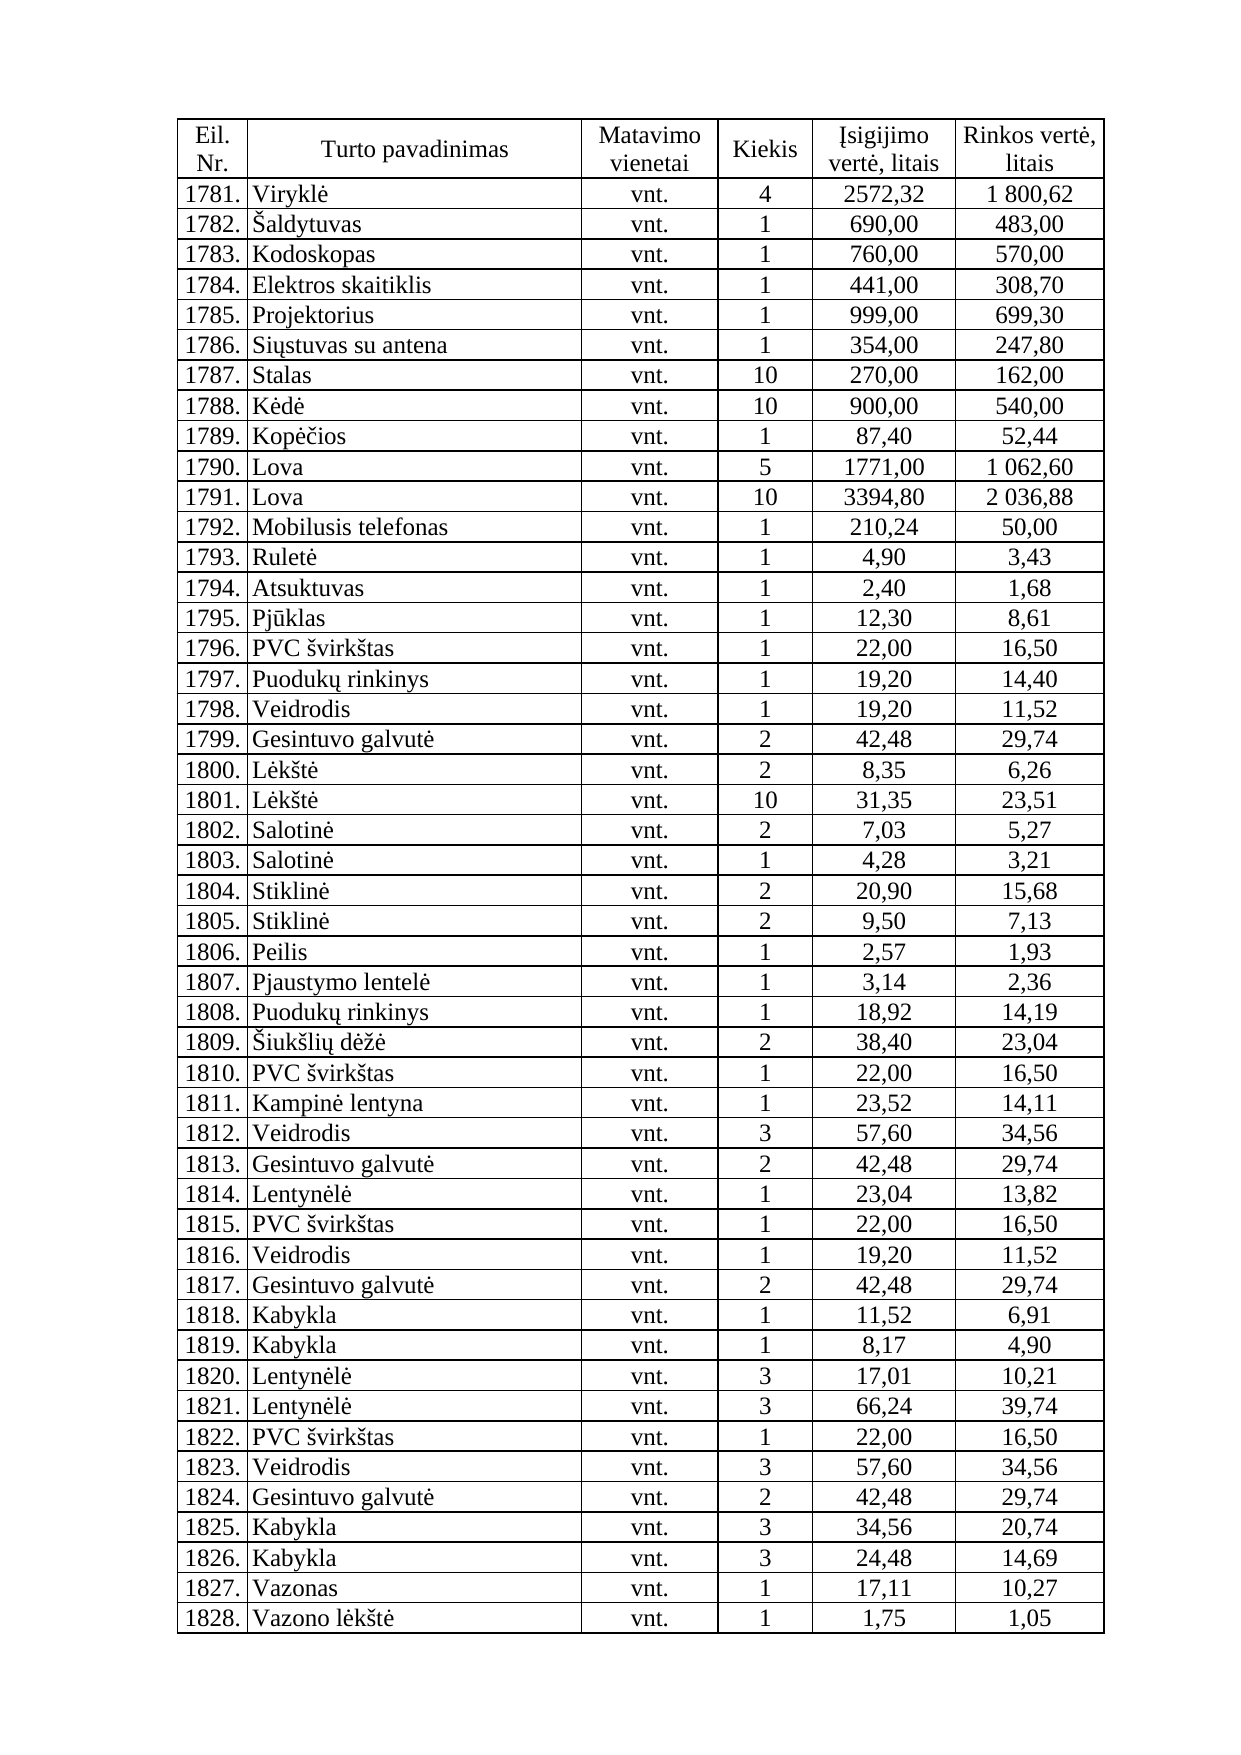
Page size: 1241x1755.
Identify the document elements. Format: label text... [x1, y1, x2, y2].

table_cell 1 [719, 240, 812, 268]
table_cell 7,03 [813, 815, 955, 844]
table_cell 900,00 [813, 391, 955, 420]
table_cell 2 [719, 876, 812, 905]
table_cell 1790. [178, 452, 247, 480]
table_cell vnt. [582, 330, 717, 359]
table_cell Veidrodis [248, 1240, 581, 1268]
table_cell 1771,00 [813, 452, 955, 480]
table_cell 1 800,62 [956, 179, 1103, 207]
table_cell 5,27 [956, 815, 1103, 844]
table_cell vnt. [582, 1331, 717, 1359]
table_cell vnt. [582, 1118, 717, 1147]
table_cell vnt. [582, 725, 717, 753]
table_cell 18,92 [813, 997, 955, 1026]
table_cell Kėdė [248, 391, 581, 420]
table_header Turto pavadinimas [248, 120, 581, 177]
table_cell Lentynėlė [248, 1391, 581, 1420]
table_cell 34,56 [956, 1118, 1103, 1147]
table_cell 22,00 [813, 1210, 955, 1238]
table_cell 50,00 [956, 512, 1103, 541]
table_cell 2572,32 [813, 179, 955, 207]
table_cell 1824. [178, 1482, 247, 1511]
table_cell 23,04 [956, 1028, 1103, 1056]
table_cell vnt. [582, 179, 717, 207]
table_cell Kabykla [248, 1331, 581, 1359]
table_cell vnt. [582, 1058, 717, 1087]
table_cell 2 [719, 1149, 812, 1177]
table_cell vnt. [582, 755, 717, 783]
table_cell 8,17 [813, 1331, 955, 1359]
table_cell Vazono lėkštė [248, 1603, 581, 1632]
table_cell Kodoskopas [248, 240, 581, 268]
table_cell 3 [719, 1391, 812, 1420]
table_cell 2 [719, 815, 812, 844]
table_cell vnt. [582, 633, 717, 662]
table_cell 1793. [178, 543, 247, 571]
table_cell vnt. [582, 1179, 717, 1208]
table_cell Kabykla [248, 1513, 581, 1541]
table_cell 1783. [178, 240, 247, 268]
table_cell Lova [248, 452, 581, 480]
table_cell 14,19 [956, 997, 1103, 1026]
table_cell vnt. [582, 906, 717, 935]
table_cell vnt. [582, 361, 717, 389]
table_cell 19,20 [813, 664, 955, 692]
table_cell 22,00 [813, 1058, 955, 1087]
table_cell 8,61 [956, 603, 1103, 632]
table_cell 441,00 [813, 270, 955, 298]
table_cell 2,36 [956, 967, 1103, 996]
table_cell 354,00 [813, 330, 955, 359]
table_cell 4 [719, 179, 812, 207]
table_cell 17,11 [813, 1573, 955, 1602]
table_cell 1 [719, 1300, 812, 1329]
table_cell 1 [719, 997, 812, 1026]
table_cell 1819. [178, 1331, 247, 1359]
table_cell 3 [719, 1361, 812, 1390]
table_cell 1811. [178, 1088, 247, 1117]
table_cell 210,24 [813, 512, 955, 541]
table_cell Veidrodis [248, 1452, 581, 1481]
table_cell 15,68 [956, 876, 1103, 905]
table_cell vnt. [582, 815, 717, 844]
table_cell 1815. [178, 1210, 247, 1238]
table_cell 6,26 [956, 755, 1103, 783]
table_cell 11,52 [956, 694, 1103, 723]
table_cell 10,21 [956, 1361, 1103, 1390]
table_cell 10 [719, 361, 812, 389]
table_cell 20,90 [813, 876, 955, 905]
table_cell 1 [719, 1240, 812, 1268]
table_cell 1794. [178, 573, 247, 602]
table_cell Puodukų rinkinys [248, 997, 581, 1026]
table_cell 12,30 [813, 603, 955, 632]
table_cell vnt. [582, 421, 717, 450]
table_header Įsigijimo vertė, litais [813, 120, 955, 177]
table_cell 1 [719, 1088, 812, 1117]
table_cell 570,00 [956, 240, 1103, 268]
table_cell 11,52 [813, 1300, 955, 1329]
table_cell 2 036,88 [956, 482, 1103, 511]
table_cell 16,50 [956, 633, 1103, 662]
table_cell 1810. [178, 1058, 247, 1087]
table_cell Puodukų rinkinys [248, 664, 581, 692]
table_cell 1 [719, 846, 812, 874]
table_cell Salotinė [248, 815, 581, 844]
table_cell vnt. [582, 1482, 717, 1511]
table_cell 1812. [178, 1118, 247, 1147]
table_cell 1 [719, 1422, 812, 1450]
table_cell 1806. [178, 937, 247, 965]
table_cell vnt. [582, 664, 717, 692]
table_cell vnt. [582, 1513, 717, 1541]
table_cell 1789. [178, 421, 247, 450]
table_cell 1787. [178, 361, 247, 389]
table_cell 2 [719, 725, 812, 753]
table_cell Pjaustymo lentelė [248, 967, 581, 996]
table_cell vnt. [582, 1391, 717, 1420]
table_cell Gesintuvo galvutė [248, 1270, 581, 1299]
table_cell vnt. [582, 543, 717, 571]
table_cell 1785. [178, 300, 247, 329]
table_cell vnt. [582, 1422, 717, 1450]
table_cell PVC švirkštas [248, 633, 581, 662]
table_cell 23,04 [813, 1179, 955, 1208]
table_cell 11,52 [956, 1240, 1103, 1268]
table_cell 5 [719, 452, 812, 480]
table_cell 308,70 [956, 270, 1103, 298]
table_cell vnt. [582, 1028, 717, 1056]
table_cell 10 [719, 785, 812, 814]
table_cell 87,40 [813, 421, 955, 450]
table_cell vnt. [582, 452, 717, 480]
table_cell 1802. [178, 815, 247, 844]
table_cell PVC švirkštas [248, 1422, 581, 1450]
table_cell Viryklė [248, 179, 581, 207]
table_cell 2 [719, 755, 812, 783]
table_cell 16,50 [956, 1058, 1103, 1087]
table_cell vnt. [582, 512, 717, 541]
table_cell 540,00 [956, 391, 1103, 420]
table_cell 1817. [178, 1270, 247, 1299]
table_cell 42,48 [813, 725, 955, 753]
table_cell Veidrodis [248, 1118, 581, 1147]
table_cell 1 [719, 633, 812, 662]
table_cell 17,01 [813, 1361, 955, 1390]
table_cell vnt. [582, 300, 717, 329]
table_cell 1 [719, 543, 812, 571]
table_cell vnt. [582, 1088, 717, 1117]
table_cell 1 [719, 270, 812, 298]
table_cell 1 [719, 1210, 812, 1238]
table_cell vnt. [582, 967, 717, 996]
table_cell Lėkštė [248, 785, 581, 814]
table_cell vnt. [582, 1240, 717, 1268]
table_cell 1807. [178, 967, 247, 996]
table_cell 3,21 [956, 846, 1103, 874]
table_cell Kabykla [248, 1300, 581, 1329]
table_cell vnt. [582, 997, 717, 1026]
table_cell 3 [719, 1513, 812, 1541]
table_cell 690,00 [813, 209, 955, 238]
table_cell Kopėčios [248, 421, 581, 450]
table_cell 1 [719, 967, 812, 996]
table_cell 23,52 [813, 1088, 955, 1117]
table_cell 1799. [178, 725, 247, 753]
table_cell 16,50 [956, 1210, 1103, 1238]
table_cell 1 [719, 1179, 812, 1208]
table_cell 699,30 [956, 300, 1103, 329]
table_cell Stiklinė [248, 876, 581, 905]
table_cell 1808. [178, 997, 247, 1026]
table_cell 1823. [178, 1452, 247, 1481]
table_cell Stalas [248, 361, 581, 389]
table_cell 1820. [178, 1361, 247, 1390]
table_cell 1782. [178, 209, 247, 238]
table_cell 52,44 [956, 421, 1103, 450]
table_cell Pjūklas [248, 603, 581, 632]
table_cell 760,00 [813, 240, 955, 268]
table_cell vnt. [582, 1149, 717, 1177]
table_cell 3,14 [813, 967, 955, 996]
table_cell 1825. [178, 1513, 247, 1541]
table_cell 29,74 [956, 1482, 1103, 1511]
table_cell 1814. [178, 1179, 247, 1208]
table_cell 1795. [178, 603, 247, 632]
table_cell vnt. [582, 391, 717, 420]
table_cell Stiklinė [248, 906, 581, 935]
table_cell 1788. [178, 391, 247, 420]
table_cell vnt. [582, 1603, 717, 1632]
table_cell Lentynėlė [248, 1179, 581, 1208]
table_cell Veidrodis [248, 694, 581, 723]
table_cell 2,57 [813, 937, 955, 965]
table_cell 1 [719, 512, 812, 541]
table_cell 1813. [178, 1149, 247, 1177]
table_cell 1,93 [956, 937, 1103, 965]
table_header Eil. Nr. [178, 120, 247, 177]
table_cell 1 [719, 209, 812, 238]
table_cell Kabykla [248, 1543, 581, 1572]
table_cell vnt. [582, 694, 717, 723]
table_cell vnt. [582, 603, 717, 632]
table_cell PVC švirkštas [248, 1058, 581, 1087]
table_cell 1798. [178, 694, 247, 723]
table_cell 31,35 [813, 785, 955, 814]
table_cell vnt. [582, 876, 717, 905]
table_cell 4,90 [956, 1331, 1103, 1359]
table_cell 1822. [178, 1422, 247, 1450]
table_cell 3 [719, 1118, 812, 1147]
table_cell 13,82 [956, 1179, 1103, 1208]
table_header Matavimo vienetai [582, 120, 717, 177]
table_cell Peilis [248, 937, 581, 965]
table_cell 1801. [178, 785, 247, 814]
table_cell 42,48 [813, 1270, 955, 1299]
table_cell vnt. [582, 1361, 717, 1390]
table_cell Kampinė lentyna [248, 1088, 581, 1117]
table_cell 3 [719, 1452, 812, 1481]
table_cell vnt. [582, 1543, 717, 1572]
table_header Rinkos vertė, litais [956, 120, 1103, 177]
table_cell 1816. [178, 1240, 247, 1268]
table_cell 1805. [178, 906, 247, 935]
table_cell 8,35 [813, 755, 955, 783]
table_cell 247,80 [956, 330, 1103, 359]
table_cell 1784. [178, 270, 247, 298]
table_cell Lentynėlė [248, 1361, 581, 1390]
table_cell 34,56 [813, 1513, 955, 1541]
table_cell 19,20 [813, 694, 955, 723]
table_cell 3 [719, 1543, 812, 1572]
table_cell 1821. [178, 1391, 247, 1420]
table_cell 29,74 [956, 725, 1103, 753]
table_cell 38,40 [813, 1028, 955, 1056]
table_cell 10,27 [956, 1573, 1103, 1602]
table_cell 1792. [178, 512, 247, 541]
table_cell 1797. [178, 664, 247, 692]
table_cell 1818. [178, 1300, 247, 1329]
table_cell vnt. [582, 270, 717, 298]
table_cell 7,13 [956, 906, 1103, 935]
table_cell Siųstuvas su antena [248, 330, 581, 359]
table_cell vnt. [582, 846, 717, 874]
table_cell vnt. [582, 1210, 717, 1238]
table_cell Lėkštė [248, 755, 581, 783]
table_cell 2 [719, 1482, 812, 1511]
table_cell 1827. [178, 1573, 247, 1602]
table_cell 1 [719, 664, 812, 692]
table_cell 1791. [178, 482, 247, 511]
table_header Kiekis [719, 120, 812, 177]
table_cell 1 [719, 573, 812, 602]
table_cell vnt. [582, 1270, 717, 1299]
table_cell 4,90 [813, 543, 955, 571]
table_cell 14,40 [956, 664, 1103, 692]
table_cell Gesintuvo galvutė [248, 725, 581, 753]
table_cell Šiukšlių dėžė [248, 1028, 581, 1056]
table_cell 10 [719, 482, 812, 511]
table_cell 1,68 [956, 573, 1103, 602]
table_cell 1 [719, 1603, 812, 1632]
table_cell vnt. [582, 785, 717, 814]
table_cell vnt. [582, 573, 717, 602]
table_cell 1 [719, 330, 812, 359]
table_cell 22,00 [813, 633, 955, 662]
table_cell 1800. [178, 755, 247, 783]
table_cell 1826. [178, 1543, 247, 1572]
table_cell 66,24 [813, 1391, 955, 1420]
table_cell 1803. [178, 846, 247, 874]
table_cell 23,51 [956, 785, 1103, 814]
table_cell 14,11 [956, 1088, 1103, 1117]
table_cell 1 [719, 603, 812, 632]
table_cell vnt. [582, 209, 717, 238]
table_cell vnt. [582, 1452, 717, 1481]
table_cell 1 [719, 421, 812, 450]
table_cell 29,74 [956, 1270, 1103, 1299]
table_cell 10 [719, 391, 812, 420]
table_cell 29,74 [956, 1149, 1103, 1177]
table_cell 1804. [178, 876, 247, 905]
table_cell 1 [719, 694, 812, 723]
table_cell vnt. [582, 1300, 717, 1329]
table_cell Salotinė [248, 846, 581, 874]
table_cell vnt. [582, 1573, 717, 1602]
table_cell PVC švirkštas [248, 1210, 581, 1238]
table_cell 2 [719, 1270, 812, 1299]
table_cell Projektorius [248, 300, 581, 329]
table_cell 1796. [178, 633, 247, 662]
table_cell Gesintuvo galvutė [248, 1149, 581, 1177]
table_cell 34,56 [956, 1452, 1103, 1481]
table_cell Elektros skaitiklis [248, 270, 581, 298]
table_cell 3394,80 [813, 482, 955, 511]
table_cell 1786. [178, 330, 247, 359]
table_cell 1809. [178, 1028, 247, 1056]
table_cell Ruletė [248, 543, 581, 571]
table_cell vnt. [582, 482, 717, 511]
table_cell 20,74 [956, 1513, 1103, 1541]
table_cell Mobilusis telefonas [248, 512, 581, 541]
table_cell 2 [719, 1028, 812, 1056]
table_cell 162,00 [956, 361, 1103, 389]
table_cell 999,00 [813, 300, 955, 329]
table_cell 270,00 [813, 361, 955, 389]
table_cell Gesintuvo galvutė [248, 1482, 581, 1511]
table_cell 22,00 [813, 1422, 955, 1450]
table_cell vnt. [582, 240, 717, 268]
table_cell 39,74 [956, 1391, 1103, 1420]
table_cell Vazonas [248, 1573, 581, 1602]
table_cell 42,48 [813, 1482, 955, 1511]
table_cell 2 [719, 906, 812, 935]
table_cell 57,60 [813, 1452, 955, 1481]
table_cell Lova [248, 482, 581, 511]
table_cell 14,69 [956, 1543, 1103, 1572]
table_cell Atsuktuvas [248, 573, 581, 602]
table_cell 1 [719, 1573, 812, 1602]
table_cell 1 [719, 1058, 812, 1087]
table_cell 1828. [178, 1603, 247, 1632]
table_cell 16,50 [956, 1422, 1103, 1450]
table_cell 9,50 [813, 906, 955, 935]
table_cell 1 062,60 [956, 452, 1103, 480]
table_cell 1,05 [956, 1603, 1103, 1632]
table_cell 2,40 [813, 573, 955, 602]
table_cell 1,75 [813, 1603, 955, 1632]
table_cell 57,60 [813, 1118, 955, 1147]
table_cell 1 [719, 300, 812, 329]
table_cell 1 [719, 937, 812, 965]
table_cell 483,00 [956, 209, 1103, 238]
table_cell 42,48 [813, 1149, 955, 1177]
table_cell 1 [719, 1331, 812, 1359]
table_cell Šaldytuvas [248, 209, 581, 238]
table_cell 4,28 [813, 846, 955, 874]
table_cell 24,48 [813, 1543, 955, 1572]
table_cell 6,91 [956, 1300, 1103, 1329]
table_cell 19,20 [813, 1240, 955, 1268]
table_cell vnt. [582, 937, 717, 965]
table_cell 3,43 [956, 543, 1103, 571]
table_cell 1781. [178, 179, 247, 207]
